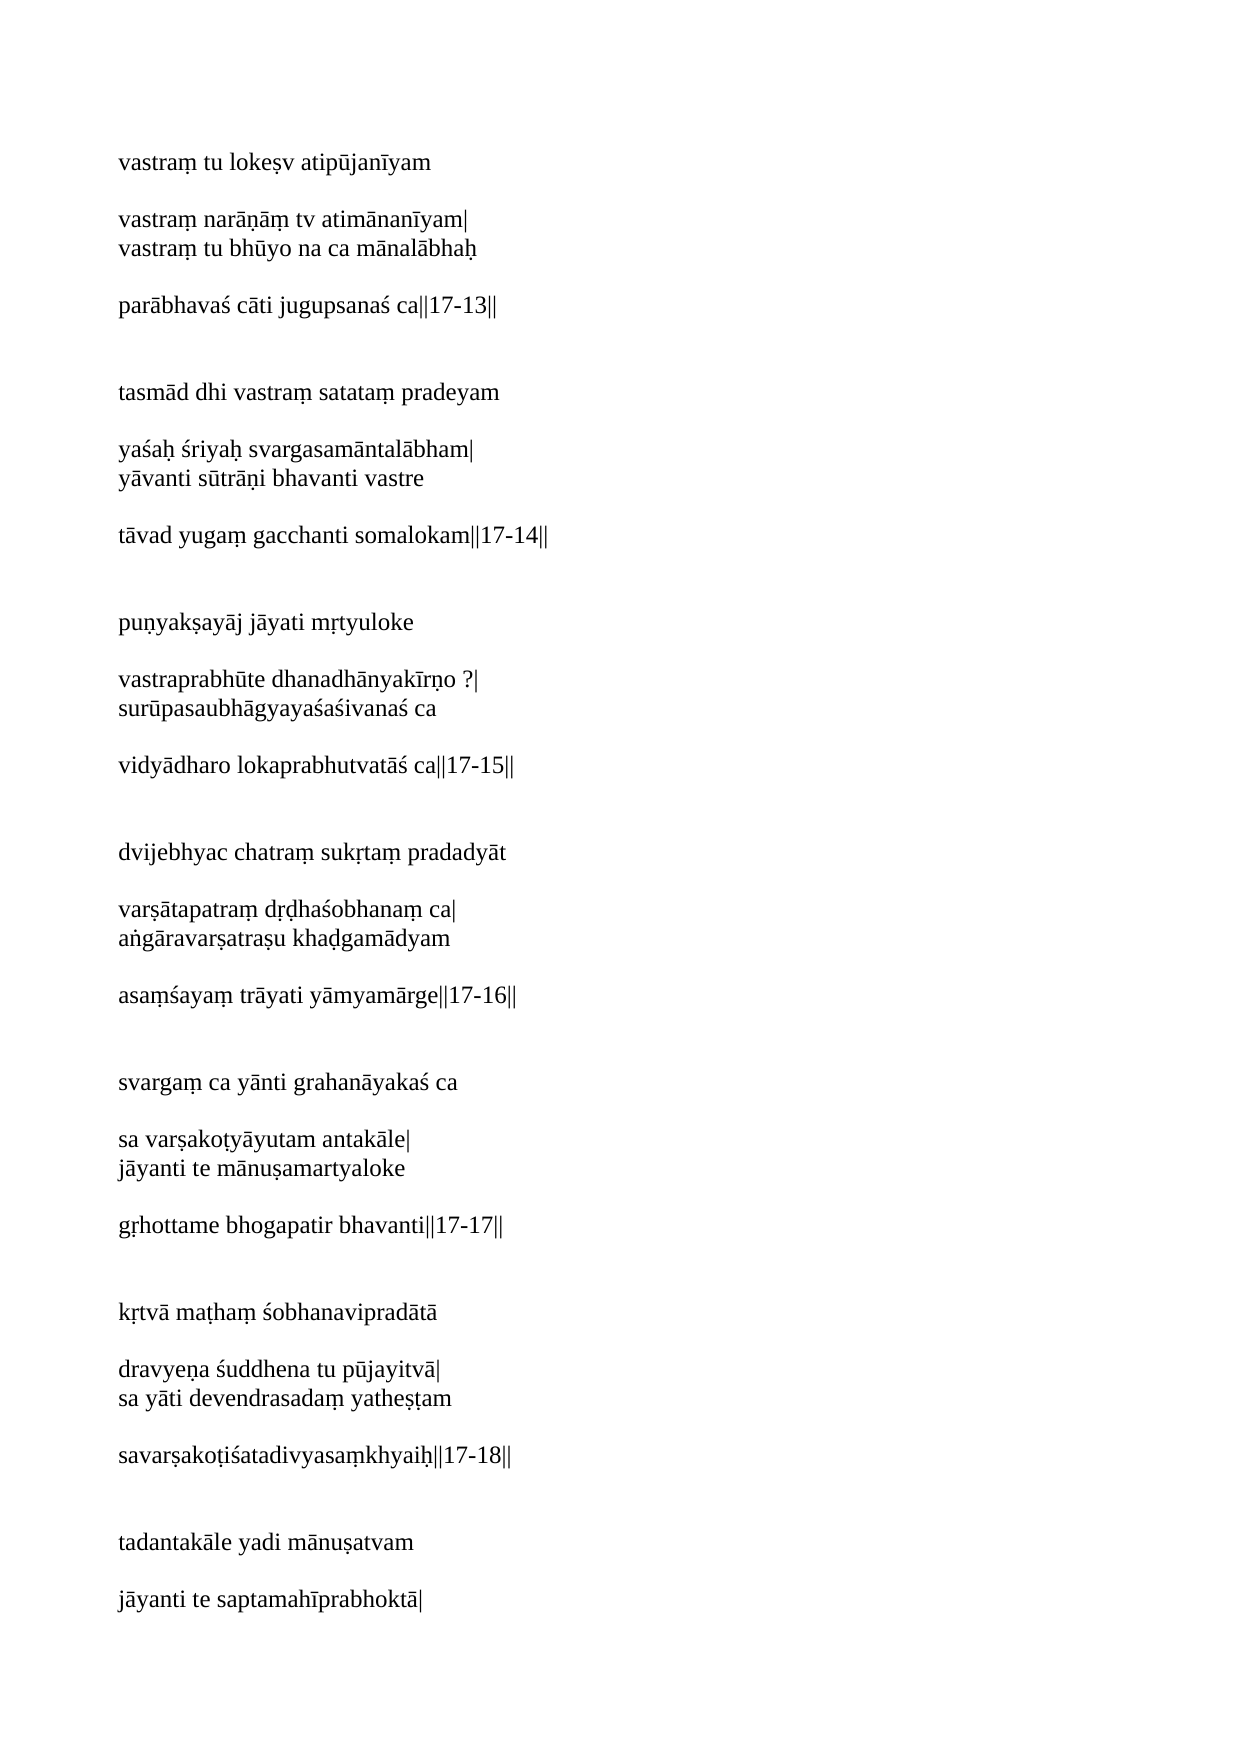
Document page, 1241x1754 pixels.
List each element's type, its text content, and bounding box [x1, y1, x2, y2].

text sa yāti devendrasadaṃ yatheṣṭam [118, 1383, 1122, 1412]
text sa varṣakoṭyāyutam antakāle| [118, 1124, 1122, 1153]
text vidyādharo lokaprabhutvatāś ca||17-15|| [118, 751, 1122, 779]
text vastraṃ narāṇāṃ tv atimānanīyam| [118, 204, 1122, 233]
text tadantakāle yadi mānuṣatvam [118, 1527, 1122, 1556]
text parābhavaś cāti jugupsanaś ca||17-13|| [118, 291, 1122, 319]
text dvijebhyac chatraṃ sukṛtaṃ pradadyāt [118, 837, 1122, 866]
text vastraṃ tu lokeṣv atipūjanīyam [118, 147, 1122, 176]
text vastraprabhūte dhanadhānyakīrṇo ?| [118, 664, 1122, 693]
text vastraṃ tu bhūyo na ca mānalābhaḥ [118, 233, 1122, 262]
text varṣātapatraṃ dṛḍhaśobhanaṃ ca| [118, 894, 1122, 923]
text tasmād dhi vastraṃ satataṃ pradeyam [118, 377, 1122, 406]
text savarṣakoṭiśatadivyasaṃkhyaiḥ||17-18|| [118, 1441, 1122, 1469]
text jāyanti te mānuṣamartyaloke [118, 1153, 1122, 1182]
text puṇyakṣayāj jāyati mṛtyuloke [118, 607, 1122, 636]
text yāvanti sūtrāṇi bhavanti vastre [118, 463, 1122, 492]
text surūpasaubhāgyayaśaśivanaś ca [118, 693, 1122, 722]
text asaṃśayaṃ trāyati yāmyamārge||17-16|| [118, 981, 1122, 1009]
text gṛhottame bhogapatir bhavanti||17-17|| [118, 1211, 1122, 1239]
text tāvad yugaṃ gacchanti somalokam||17-14|| [118, 521, 1122, 549]
text yaśaḥ śriyaḥ svargasamāntalābham| [118, 434, 1122, 463]
text svargaṃ ca yānti grahanāyakaś ca [118, 1067, 1122, 1096]
text dravyeṇa śuddhena tu pūjayitvā| [118, 1354, 1122, 1383]
text jāyanti te saptamahīprabhoktā| [118, 1584, 1122, 1613]
text kṛtvā maṭhaṃ śobhanavipradātā [118, 1297, 1122, 1326]
text aṅgāravarṣatraṣu khaḍgamādyam [118, 923, 1122, 952]
